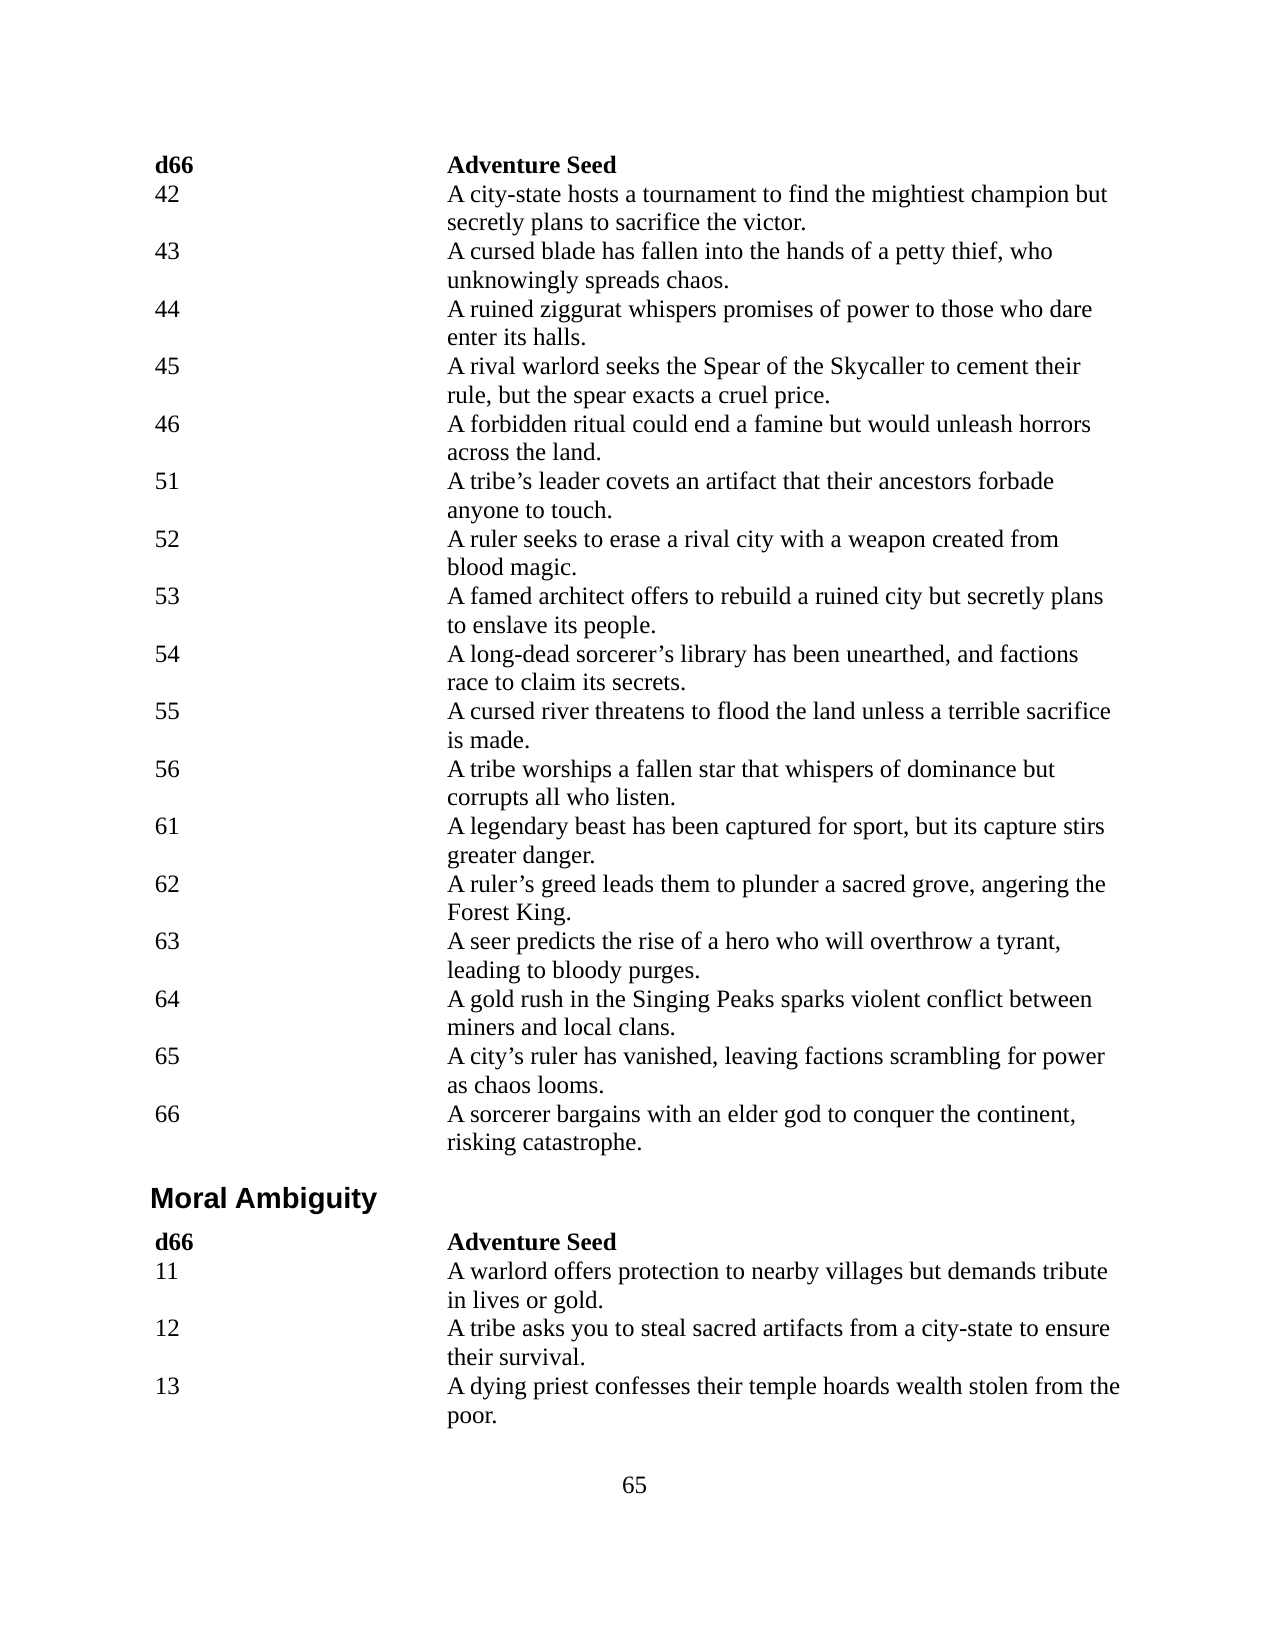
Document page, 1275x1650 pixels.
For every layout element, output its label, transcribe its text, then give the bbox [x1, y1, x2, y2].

table_cell A famed architect offers to rebuild a ruined city but secretly plans to enslave its people. [443, 581, 1125, 639]
table_cell A city’s ruler has vanished, leaving factions scrambling for power as chaos looms. [443, 1041, 1125, 1099]
table_cell A sorcerer bargains with an elder god to conquer the continent, risking catastrophe. [443, 1099, 1125, 1156]
subtitle Moral Ambiguity [150, 1181, 1125, 1215]
table_cell 44 [150, 294, 442, 351]
table_cell 55 [150, 696, 442, 754]
table_cell A forbidden ritual could end a famine but would unleash horrors across the land. [443, 409, 1125, 466]
table_cell 11 [150, 1256, 442, 1313]
table_cell 12 [150, 1314, 442, 1371]
table_cell A tribe’s leader covets an artifact that their ancestors forbade anyone to touch. [443, 466, 1125, 524]
table_cell A cursed river threatens to flood the land unless a terrible sacrifice is made. [443, 696, 1125, 754]
table_cell A warlord offers protection to nearby villages but demands tribute in lives or gold. [443, 1256, 1125, 1313]
table_cell A city-state hosts a tournament to find the mightiest champion but secretly plans to sacrifice the victor. [443, 179, 1125, 236]
table_header d66 [150, 1227, 442, 1256]
table_cell A rival warlord seeks the Spear of the Skycaller to cement their rule, but the spear exacts a cruel price. [443, 351, 1125, 409]
table_cell A cursed blade has fallen into the hands of a petty thief, who unknowingly spreads chaos. [443, 236, 1125, 294]
table_cell 62 [150, 869, 442, 926]
table_cell 61 [150, 811, 442, 869]
table_cell 53 [150, 581, 442, 639]
table_cell A ruined ziggurat whispers promises of power to those who dare enter its halls. [443, 294, 1125, 351]
table_cell A seer predicts the rise of a hero who will overthrow a tyrant, leading to bloody purges. [443, 926, 1125, 984]
table_cell A long-dead sorcerer’s library has been unearthed, and factions race to claim its secrets. [443, 639, 1125, 696]
table_cell A gold rush in the Singing Peaks sparks violent conflict between miners and local clans. [443, 984, 1125, 1041]
table_cell 51 [150, 466, 442, 524]
table_cell A ruler seeks to erase a rival city with a weapon created from blood magic. [443, 524, 1125, 581]
table_cell 64 [150, 984, 442, 1041]
table_cell 43 [150, 236, 442, 294]
table_cell A legendary beast has been captured for sport, but its capture stirs greater danger. [443, 811, 1125, 869]
table_cell 52 [150, 524, 442, 581]
table_cell A tribe asks you to steal sacred artifacts from a city-state to ensure their survival. [443, 1314, 1125, 1371]
table_cell 46 [150, 409, 442, 466]
table_cell A dying priest confesses their temple hoards wealth stolen from the poor. [443, 1371, 1125, 1428]
table_cell 56 [150, 754, 442, 811]
table_cell 63 [150, 926, 442, 984]
table_header d66 [150, 150, 442, 179]
table_cell A ruler’s greed leads them to plunder a sacred grove, angering the Forest King. [443, 869, 1125, 926]
table_header Adventure Seed [443, 1227, 1125, 1256]
table_cell 54 [150, 639, 442, 696]
table_cell 13 [150, 1371, 442, 1428]
table_cell 65 [150, 1041, 442, 1099]
table_cell 66 [150, 1099, 442, 1156]
table_cell 45 [150, 351, 442, 409]
table_cell A tribe worships a fallen star that whispers of dominance but corrupts all who listen. [443, 754, 1125, 811]
table_header Adventure Seed [443, 150, 1125, 179]
table_cell 42 [150, 179, 442, 236]
